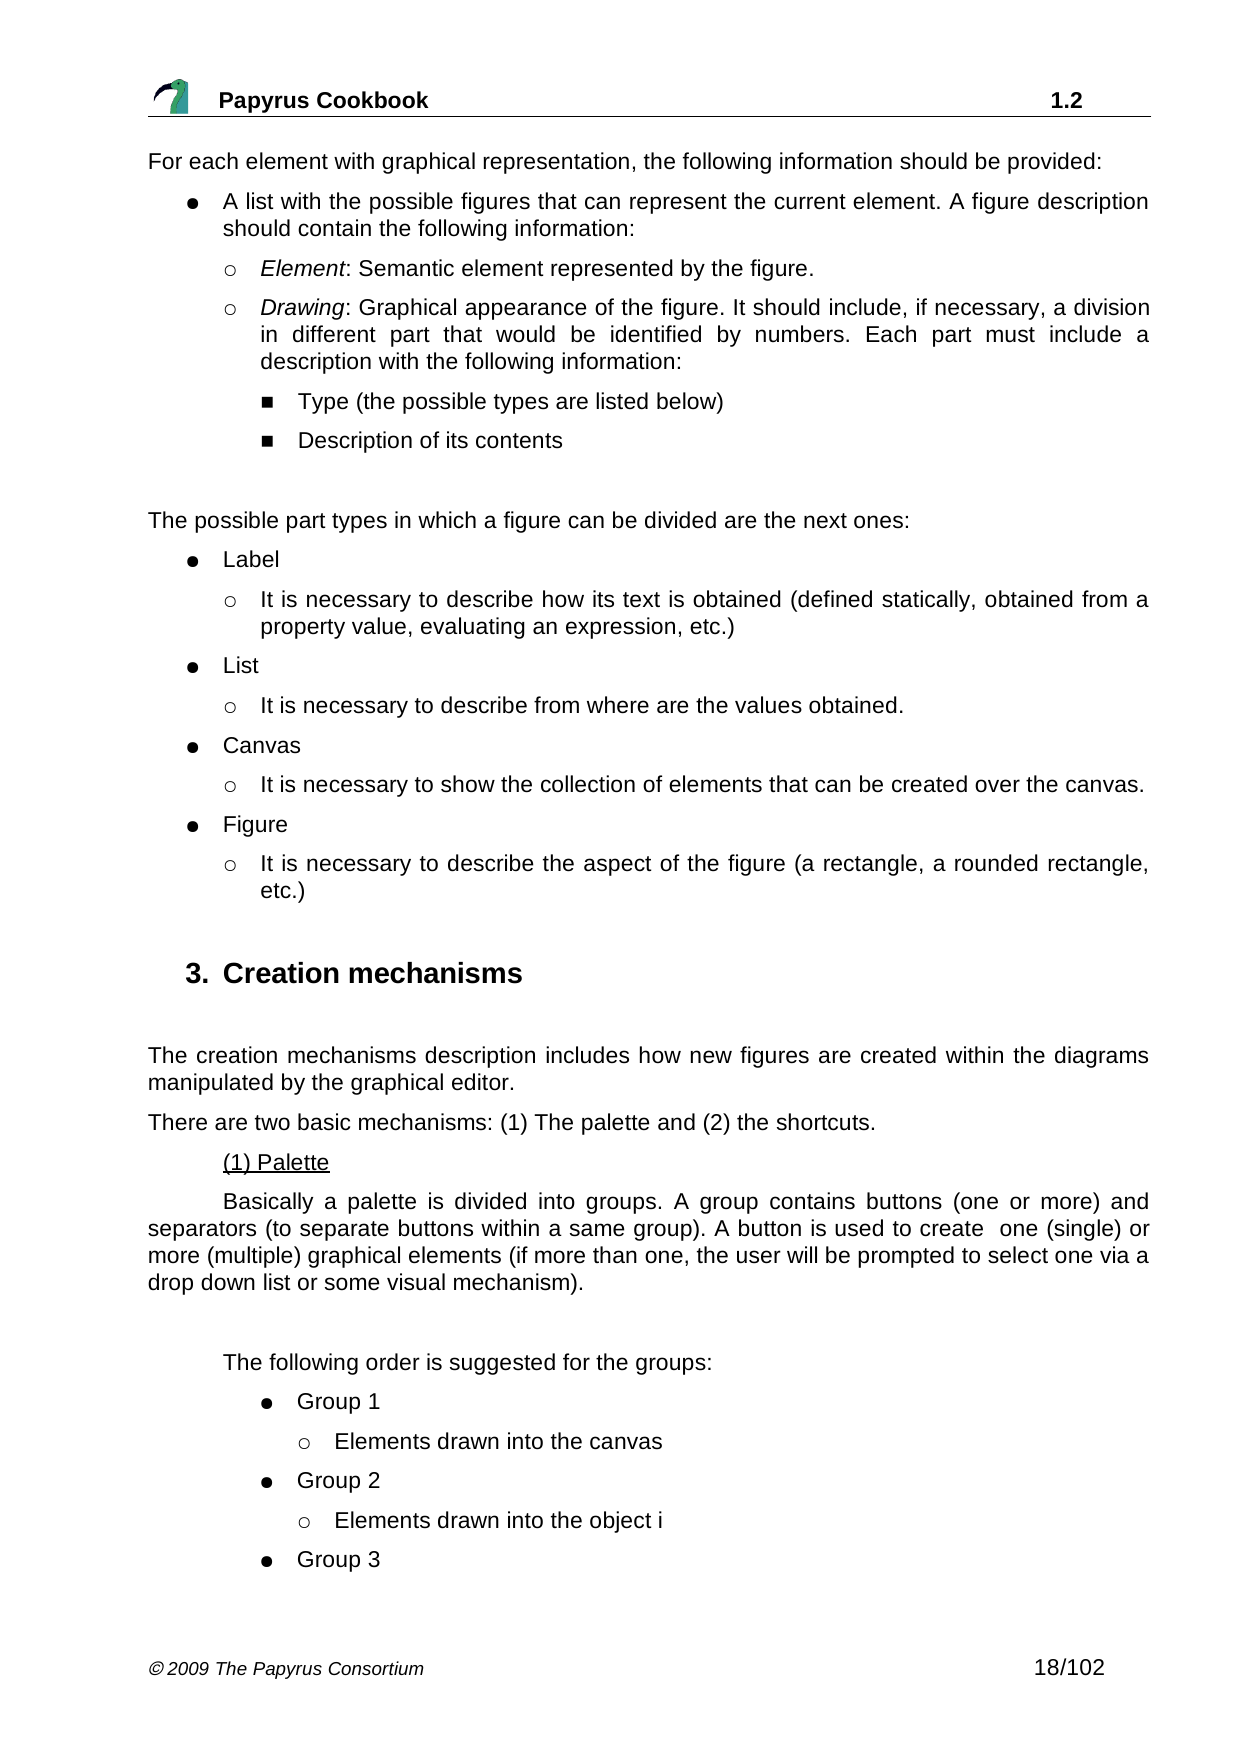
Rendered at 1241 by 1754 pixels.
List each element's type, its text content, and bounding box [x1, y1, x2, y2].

list Group 3 [259, 1546, 1151, 1573]
list Description of its contents [260, 427, 1151, 454]
picture [153, 79, 189, 114]
list Figure [185, 810, 1151, 837]
list Type (the possible types are listed below) [260, 387, 1151, 414]
text For each element with graphical representation, the following information should be provided: [148, 148, 1151, 175]
text The creation mechanisms description includes how new figures are created within the diagrams manipulated by the graphical editor. [148, 1042, 1151, 1096]
list Creation mechanisms [185, 956, 1151, 989]
list Drawing: Graphical appearance of the figure. It should include, if necessary, a division in different part that would be identified by numbers. Each part must include a description with the following information: [223, 293, 1151, 375]
list It is necessary to describe the aspect of the figure (a rectangle, a rounded rectangle, etc.) [223, 850, 1151, 904]
list A list with the possible figures that can represent the current element. A figure description should contain the following information: [185, 187, 1151, 241]
text The following order is suggested for the groups: [148, 1348, 1151, 1375]
list It is necessary to describe how its text is obtained (defined statically, obtained from a property value, evaluating an expression, etc.) [223, 585, 1151, 639]
list Elements drawn into the object i [297, 1506, 1151, 1533]
list Canvas [185, 731, 1151, 758]
list Element: Semantic element represented by the figure. [223, 254, 1151, 281]
list Group 2 [259, 1467, 1151, 1494]
text Basically a palette is divided into groups. A group contains buttons (one or more) and separators (to separate buttons within a same group). A button is used to create one (single) or more (multiple) graphical elements (if more than one, the user will be prompted to select one via a drop down list or some visual mechanism). [148, 1187, 1151, 1296]
list Group 1 [259, 1387, 1151, 1414]
list List [185, 652, 1151, 679]
text (1) Palette [148, 1148, 1151, 1175]
list Label [185, 546, 1151, 573]
list It is necessary to describe from where are the values obtained. [223, 691, 1151, 718]
list It is necessary to show the collection of elements that can be created over the canvas. [223, 771, 1151, 798]
list Elements drawn into the canvas [297, 1427, 1151, 1454]
text There are two basic mechanisms: (1) The palette and (2) the shortcuts. [148, 1108, 1151, 1135]
text The possible part types in which a figure can be divided are the next ones: [148, 506, 1151, 533]
